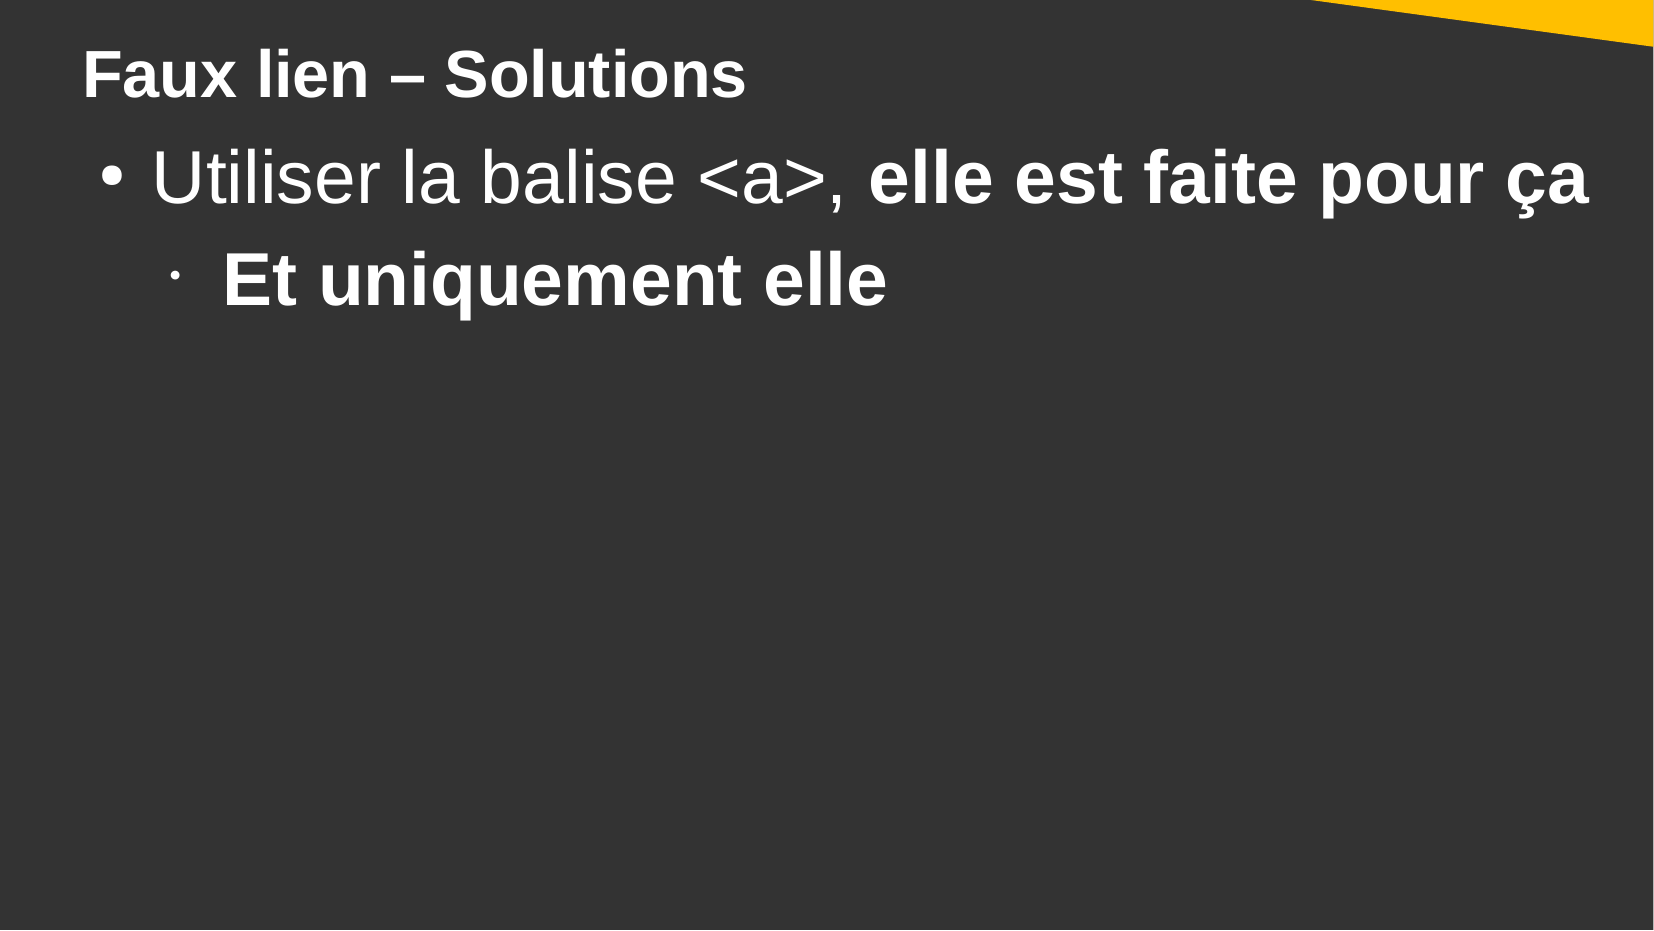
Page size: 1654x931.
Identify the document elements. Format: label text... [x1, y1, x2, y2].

text_box [1310, 0, 1654, 47]
title Faux lien – Solutions [82, 37, 1571, 114]
list Utiliser la balise <a>, elle est faite pour ça Et uniquement elle [80, 135, 1620, 709]
